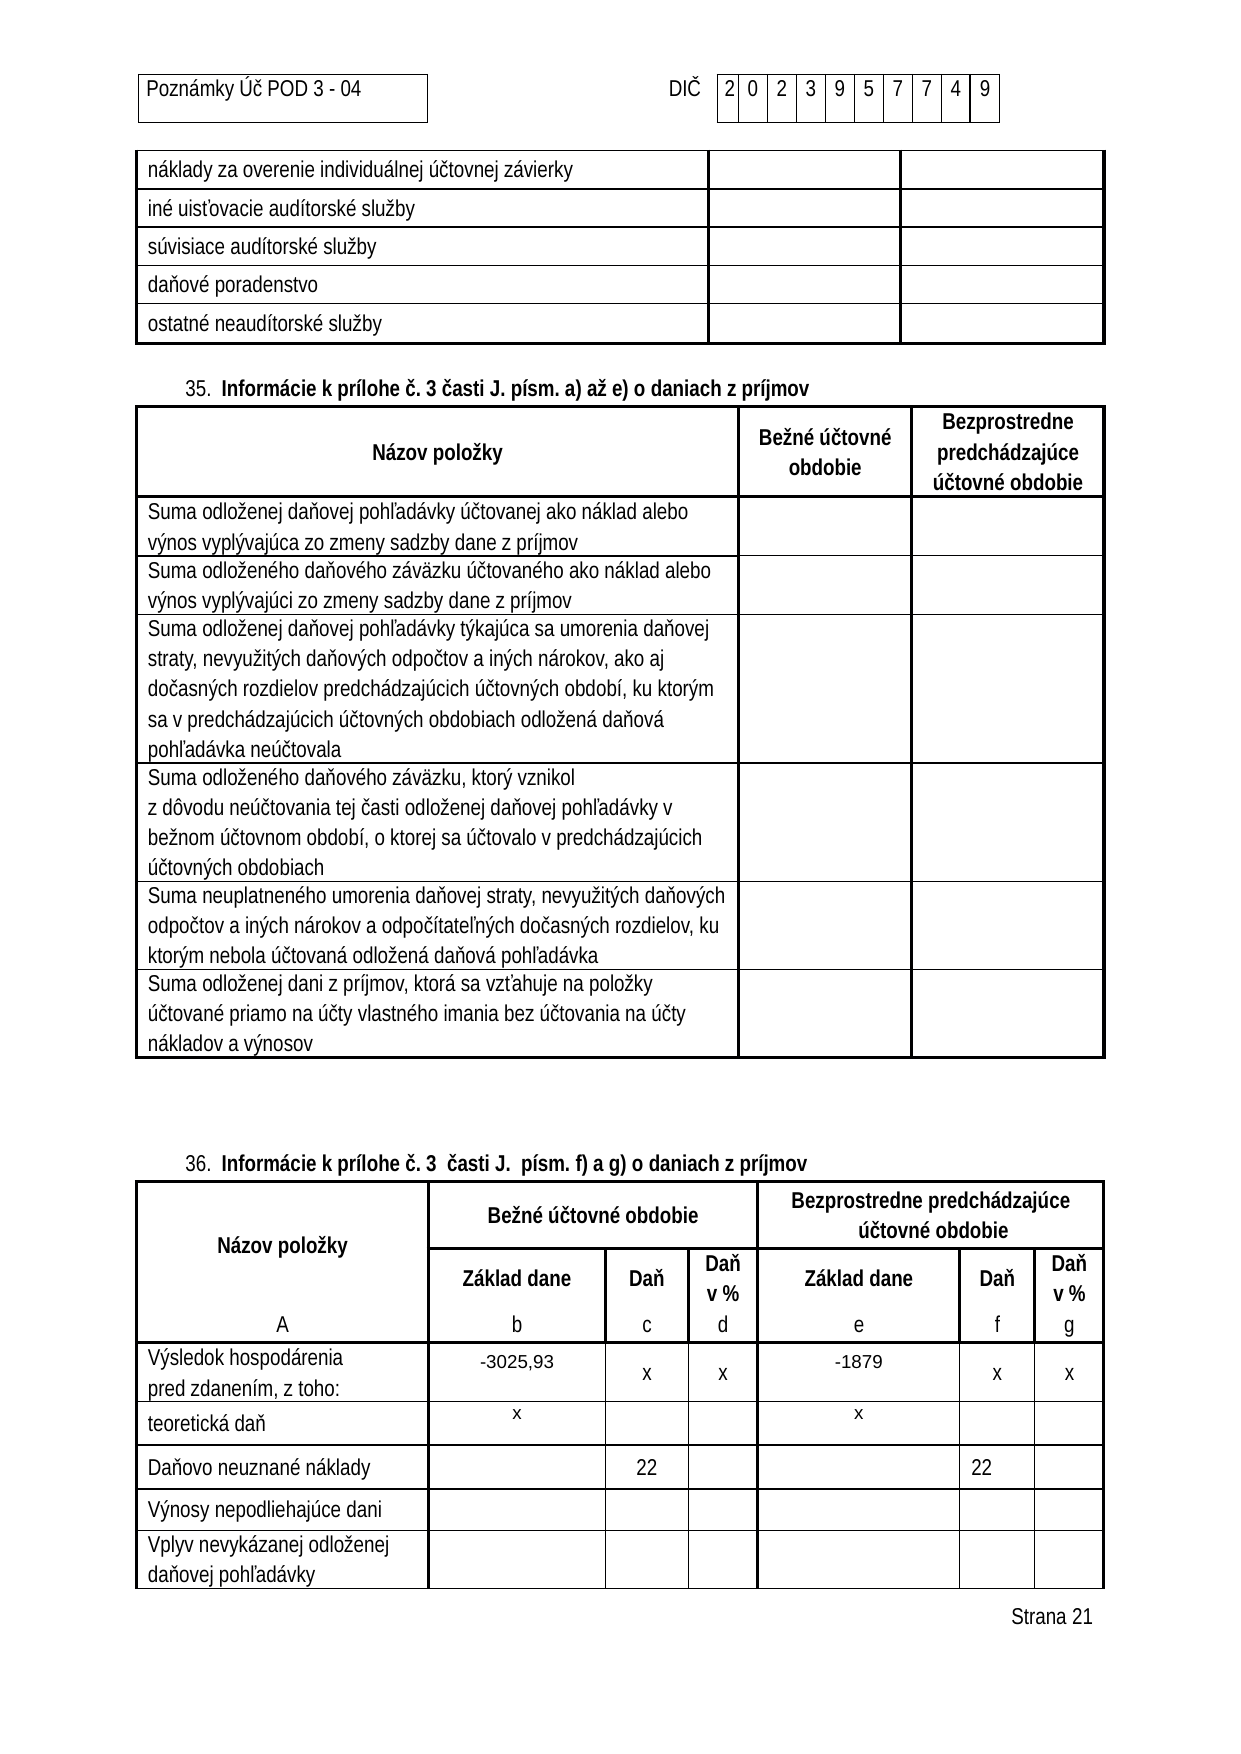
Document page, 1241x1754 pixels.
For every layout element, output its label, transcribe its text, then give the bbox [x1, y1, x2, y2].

table_cell [430, 1446, 605, 1488]
table_cell -3025,93 [430, 1344, 605, 1401]
table_cell iné uisťovacie audítorské služby [138, 190, 707, 226]
table_cell [902, 190, 1102, 226]
table_cell [960, 1531, 1034, 1588]
table_cell [740, 498, 910, 555]
table_cell [710, 266, 899, 303]
table_cell d [690, 1307, 756, 1341]
table_cell daňové poradenstvo [138, 266, 707, 303]
table_cell [689, 1490, 756, 1529]
table_cell [689, 1446, 756, 1488]
table_cell [960, 1402, 1034, 1444]
table_cell x [759, 1402, 959, 1444]
table_cell [740, 556, 910, 614]
table_cell [430, 1490, 605, 1529]
table_cell x [689, 1344, 756, 1401]
title Informácie k prílohe č. 3 časti J. písm. f) a g) o daniach z príjmov [185, 1150, 1093, 1176]
table_cell x [1035, 1344, 1102, 1401]
table_cell [710, 228, 899, 265]
table_cell [960, 1490, 1034, 1529]
table_cell b [430, 1307, 604, 1341]
table_cell Daň v % [690, 1250, 756, 1307]
table_cell [1035, 1531, 1102, 1588]
table_cell [913, 556, 1102, 614]
table_cell [759, 1490, 959, 1529]
table_cell c [607, 1307, 687, 1341]
table_cell [913, 498, 1102, 555]
table_cell [740, 764, 910, 881]
table_cell teoretická daň [138, 1402, 427, 1444]
table_cell [913, 970, 1102, 1056]
table_cell súvisiace audítorské služby [138, 228, 707, 265]
table_cell [710, 304, 899, 342]
table_cell Výnosy nepodliehajúce dani [138, 1490, 427, 1529]
table_cell [913, 882, 1102, 968]
table_cell x [606, 1344, 688, 1401]
table_cell Suma odloženej daňovej pohľadávky účtovanej ako náklad alebo výnos vyplývajúca zo zmeny sadzby dane z príjmov [138, 498, 737, 555]
table_cell 22 [960, 1446, 1034, 1488]
table_cell [606, 1402, 688, 1444]
table_header Názov položky [138, 408, 737, 495]
table_cell [740, 970, 910, 1056]
table_header Bežné účtovné obdobie [430, 1183, 756, 1247]
table_cell Suma odloženej daňovej pohľadávky týkajúca sa umorenia daňovej straty, nevyužitých daňových odpočtov a iných nárokov, ako aj dočasných rozdielov predchádzajúcich účtovných období, ku ktorým sa v predchádzajúcich účtovných obdobiach odložená daňová pohľadávka neúčtovala [138, 615, 737, 762]
table_cell A [138, 1307, 427, 1341]
table_cell [759, 1446, 959, 1488]
table_cell -1879 [759, 1344, 959, 1401]
table_cell [1035, 1490, 1102, 1529]
table_cell f [961, 1307, 1033, 1341]
table_cell Daň v % [1036, 1250, 1102, 1307]
table_header Názov položky [138, 1183, 427, 1307]
table_cell [689, 1402, 756, 1444]
table_cell [710, 151, 899, 188]
table_cell [759, 1531, 959, 1588]
table_header Bezprostredne predchádzajúce účtovné obdobie [759, 1183, 1102, 1247]
table_cell Suma odloženého daňového záväzku účtovaného ako náklad alebo výnos vyplývajúci zo zmeny sadzby dane z príjmov [138, 557, 737, 614]
table_cell [606, 1531, 688, 1588]
table_cell [740, 615, 910, 762]
table_cell x [430, 1402, 605, 1444]
table_cell [1035, 1402, 1102, 1444]
table_header Bezprostredne predchádzajúce účtovné obdobie [913, 408, 1102, 495]
table_cell Daň [607, 1250, 687, 1307]
table_cell [740, 882, 910, 968]
table_cell Daňovo neuznané náklady [138, 1446, 427, 1488]
table_cell x [960, 1344, 1034, 1401]
table_cell [689, 1531, 756, 1588]
table_cell Vplyv nevykázanej odloženej daňovej pohľadávky [138, 1531, 427, 1588]
table_cell 22 [606, 1446, 688, 1488]
title Informácie k prílohe č. 3 časti J. písm. a) až e) o daniach z príjmov [185, 375, 1093, 401]
table_cell Výsledok hospodárenia pred zdanením, z toho: [138, 1344, 427, 1401]
table_cell [902, 304, 1102, 342]
table_cell e [759, 1307, 958, 1341]
table_cell [430, 1531, 605, 1588]
table_cell [902, 266, 1102, 303]
table_cell náklady za overenie individuálnej účtovnej závierky [138, 151, 707, 188]
table_cell ostatné neaudítorské služby [138, 304, 707, 342]
table_cell [606, 1490, 688, 1529]
table_cell [902, 228, 1102, 265]
table_cell [902, 151, 1102, 188]
table_cell g [1036, 1307, 1102, 1341]
table_cell [913, 764, 1102, 881]
table_cell Základ dane [759, 1250, 958, 1307]
table_header Bežné účtovné obdobie [740, 408, 910, 495]
table_cell Základ dane [430, 1250, 604, 1307]
table_cell [1035, 1446, 1102, 1488]
table_cell Daň [961, 1250, 1033, 1307]
table_cell [913, 615, 1102, 762]
table_cell [710, 190, 899, 226]
table_cell Suma neuplatneného umorenia daňovej straty, nevyužitých daňových odpočtov a iných nárokov a odpočítateľných dočasných rozdielov, ku ktorým nebola účtovaná odložená daňová pohľadávka [138, 882, 737, 968]
table_cell Suma odloženého daňového záväzku, ktorý vznikol z dôvodu neúčtovania tej časti odloženej daňovej pohľadávky v bežnom účtovnom období, o ktorej sa účtovalo v predchádzajúcich účtovných obdobiach [138, 764, 737, 881]
table_cell Suma odloženej dani z príjmov, ktorá sa vzťahuje na položky účtované priamo na účty vlastného imania bez účtovania na účty nákladov a výnosov [138, 970, 737, 1056]
